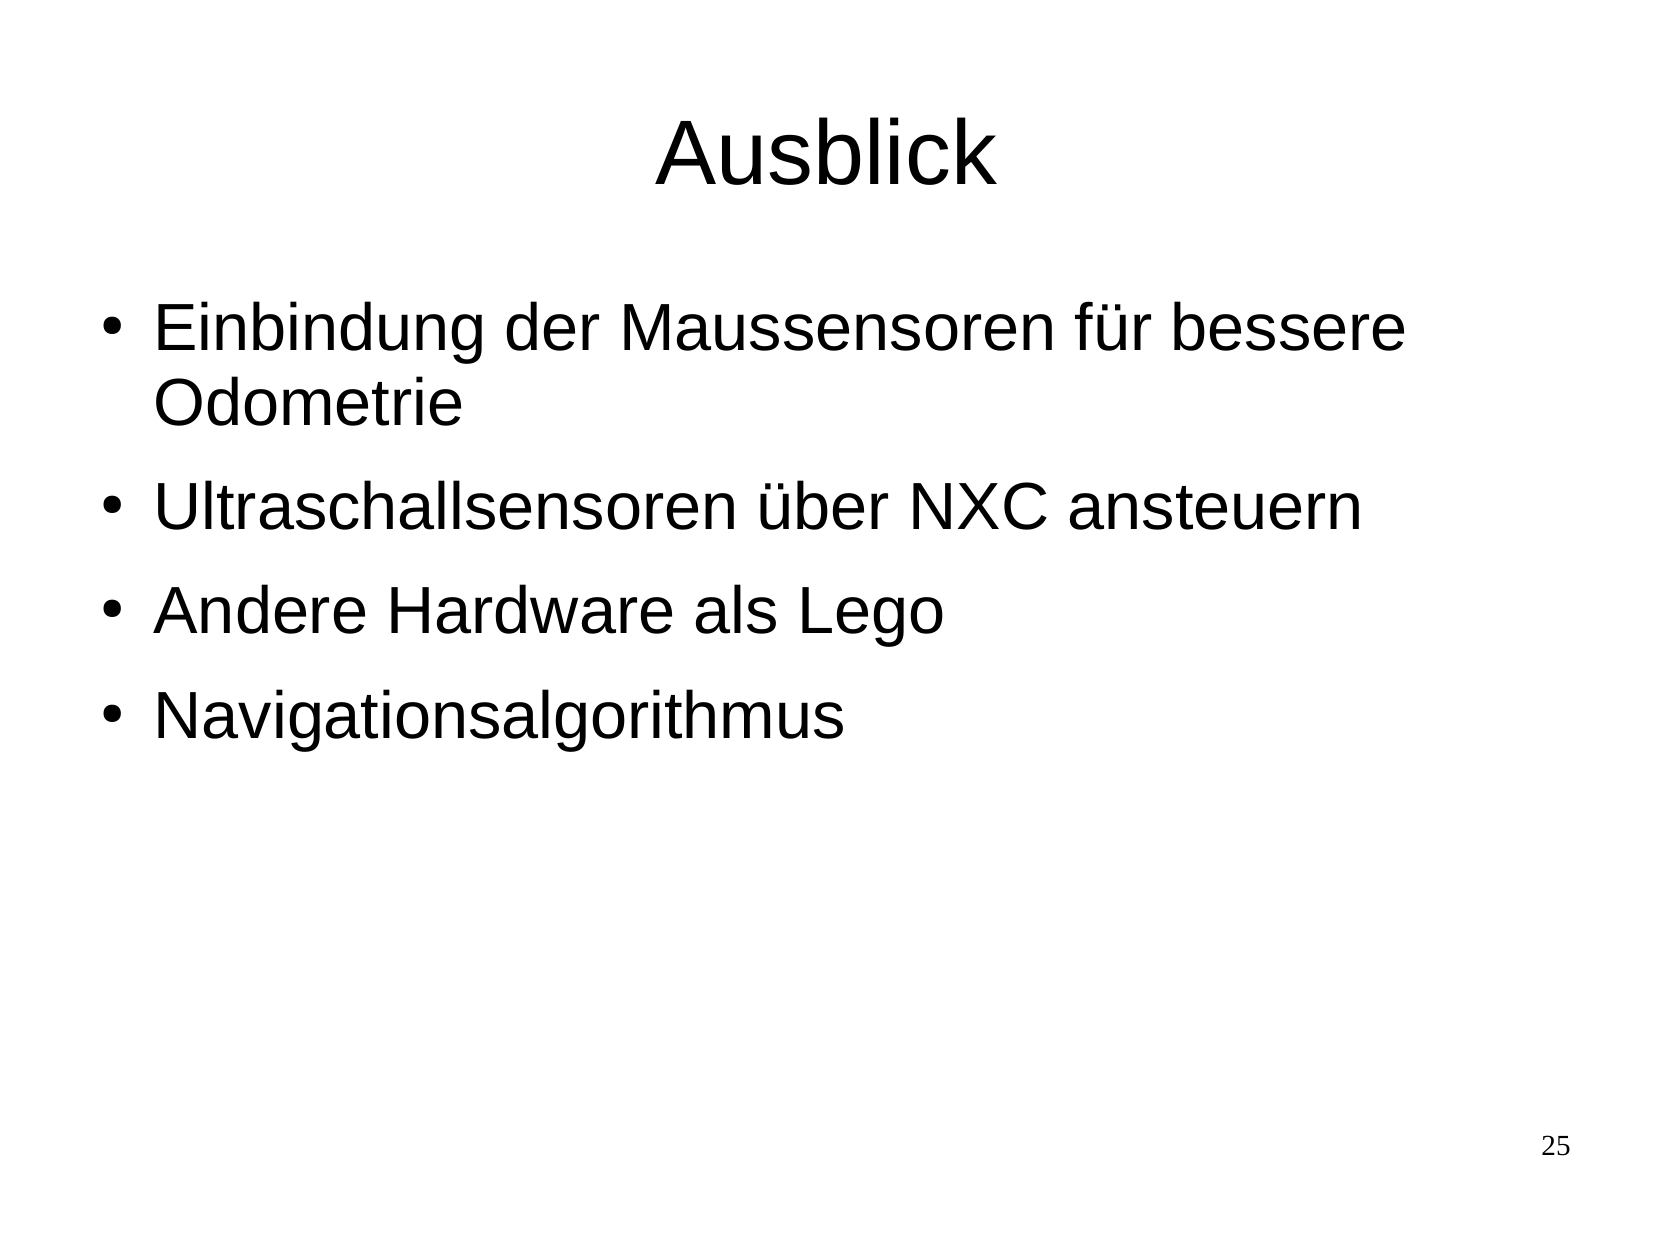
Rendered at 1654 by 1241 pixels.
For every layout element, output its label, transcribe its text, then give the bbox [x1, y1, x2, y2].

list Einbindung der Maussensoren für bessere Odometrie Ultraschallsensoren über NXC ansteuern Andere Hardware als Lego Navigationsalgorithmus [82, 290, 1538, 1010]
title Ausblick [82, 49, 1571, 257]
